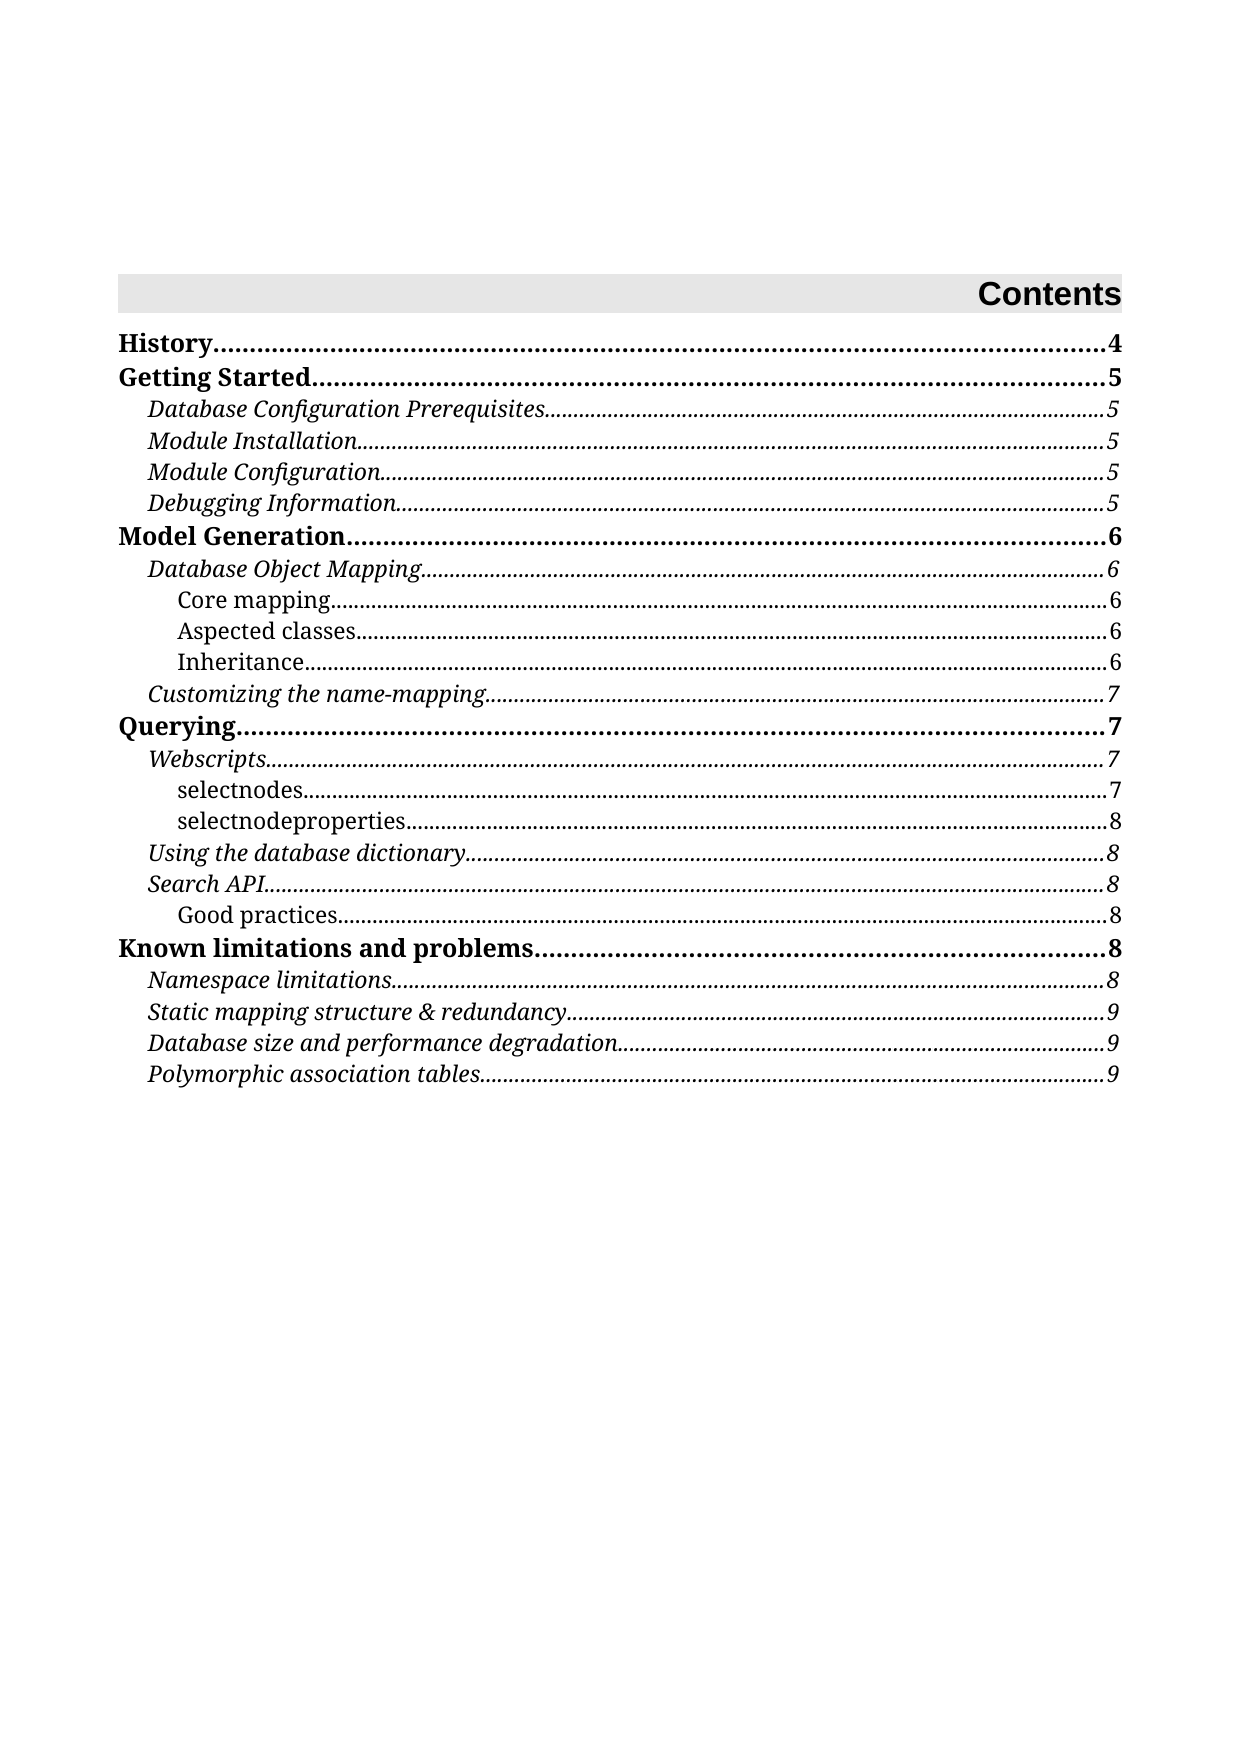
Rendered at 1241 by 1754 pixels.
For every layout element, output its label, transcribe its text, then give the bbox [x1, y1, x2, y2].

text Aspected classes 6 [177, 615, 1122, 646]
text Search API 8 [148, 868, 1122, 899]
text Customizing the name-mapping 7 [148, 677, 1122, 709]
text Static mapping structure & redundancy 9 [148, 996, 1122, 1027]
text Module Configuration 5 [148, 456, 1122, 487]
text Debugging Information 5 [148, 487, 1122, 518]
text Known limitations and problems 8 [118, 930, 1122, 964]
text Core mapping 6 [177, 584, 1122, 615]
text Querying 7 [118, 709, 1122, 743]
text Namespace limitations 8 [148, 964, 1122, 996]
text selectnodes 7 [177, 774, 1122, 805]
text Using the database dictionary 8 [148, 837, 1122, 868]
text Good practices 8 [177, 899, 1122, 930]
text Polymorphic association tables 9 [148, 1058, 1122, 1089]
text Module Installation 5 [148, 425, 1122, 456]
text Database size and performance degradation 9 [148, 1027, 1122, 1058]
subtitle Contents [118, 274, 1122, 313]
text Inheritance 6 [177, 646, 1122, 677]
text Database Configuration Prerequisites 5 [148, 393, 1122, 425]
text Webscripts 7 [148, 743, 1122, 774]
text Model Generation 6 [118, 518, 1122, 552]
text selectnodeproperties 8 [177, 805, 1122, 837]
text Getting Started 5 [118, 359, 1122, 393]
text Database Object Mapping 6 [148, 552, 1122, 584]
text History 4 [118, 325, 1122, 359]
